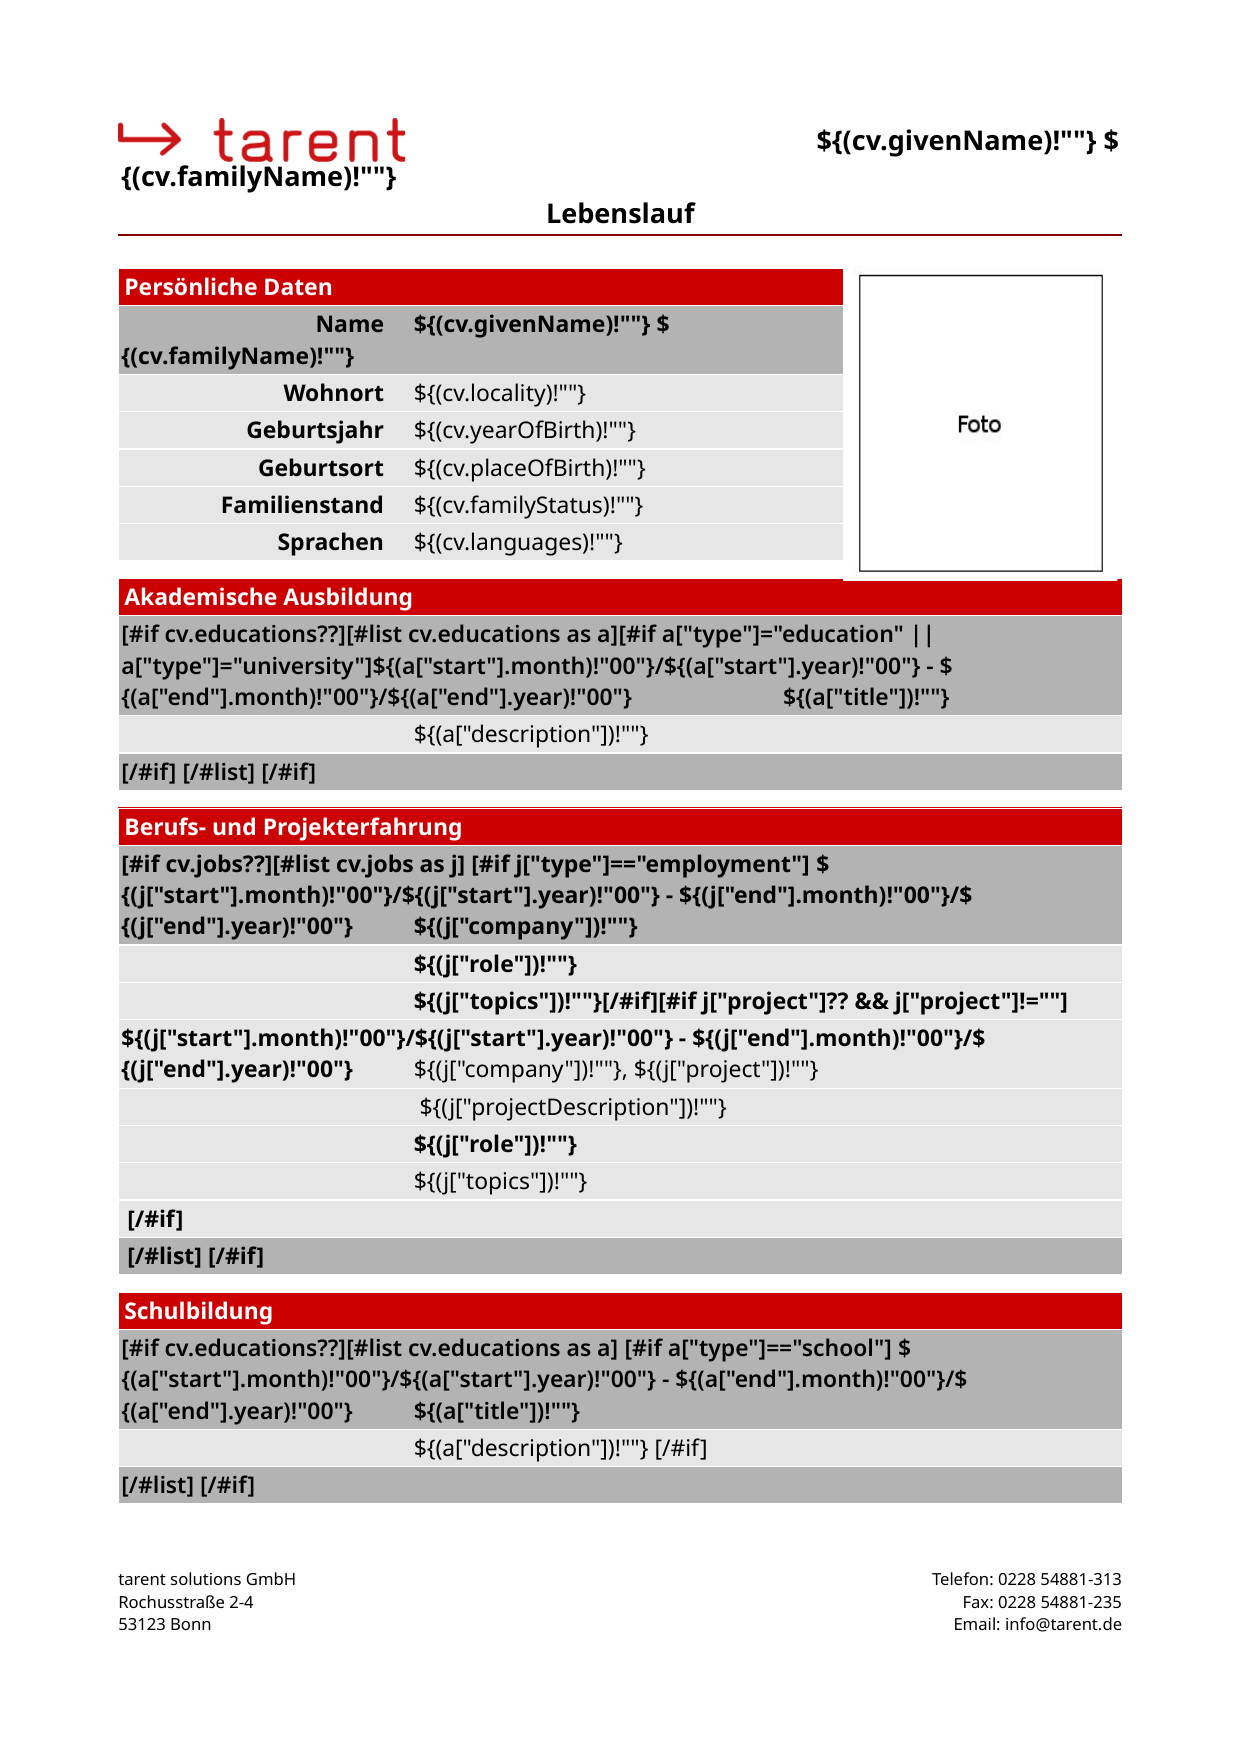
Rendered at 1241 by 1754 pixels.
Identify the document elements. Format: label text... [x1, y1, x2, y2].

text Akademische Ausbildung [119, 579, 1122, 615]
text Persönliche Daten [119, 269, 843, 305]
text Berufs- und Projekterfahrung [119, 809, 1122, 845]
text Familienstand ${(cv.familyStatus)!""} [119, 487, 843, 523]
text ${(j["start"].month)!"00"}/${(j["start"].year)!"00"} - ${(j["end"].month)!"00"}/${(j["end"].year)!"00"} ${(j["company"])!""}, ${(j["project"])!""} [119, 1020, 1122, 1088]
text ${(j["topics"])!""} [119, 1163, 1122, 1199]
text [/#list] [/#if] [119, 1238, 1122, 1274]
text ${(j["role"])!""} [119, 1126, 1122, 1162]
text ${(a["description"])!""} [119, 716, 1122, 752]
text ${(j["projectDescription"])!""} [119, 1089, 1122, 1125]
text Geburtsort ${(cv.placeOfBirth)!""} [119, 450, 843, 486]
text Name ${(cv.givenName)!""} ${(cv.familyName)!""} [119, 306, 843, 374]
picture [843, 266, 1118, 581]
text [/#if] [/#list] [/#if] [119, 754, 1122, 790]
text [#if cv.educations??][#list cv.educations as a] [#if a["type"]=="school"] ${(a["start"].month)!"00"}/${(a["start"].year)!"00"} - ${(a["end"].month)!"00"}/${(a["end"].year)!"00"} ${(a["title"])!""} [119, 1330, 1122, 1429]
text Geburtsjahr ${(cv.yearOfBirth)!""} [119, 412, 843, 448]
text [#if cv.jobs??] [#list cv.jobs as j] [#if j["type"]=="employment"] ${(j["start"].month)!"00"}/${(j["start"].year)!"00"} - ${(j["end"].month)!"00"}/${(j["end"].year)!"00"} ${(j["company"])!""} [119, 846, 1122, 944]
text ${(j["topics"])!""}[/#if][#if j["project"]?? && j["project"]!=""] [119, 983, 1122, 1019]
text [#if cv.educations??][#list cv.educations as a][#if a["type"]="education" || a["type"]="university"]${(a["start"].month)!"00"}/${(a["start"].year)!"00"} - ${(a["end"].month)!"00"}/${(a["end"].year)!"00"} ${(a["title"])!""} [119, 616, 1122, 715]
text ${(a["description"])!""} [/#if] [119, 1430, 1122, 1466]
text Wohnort ${(cv.locality)!""} [119, 375, 843, 411]
text [/#list] [/#if] [119, 1467, 1122, 1503]
text Schulbildung [119, 1293, 1122, 1329]
picture [118, 118, 405, 162]
text [/#if] [119, 1201, 1122, 1237]
text Sprachen ${(cv.languages)!""} [119, 524, 843, 560]
text ${(j["role"])!""} [119, 946, 1122, 982]
